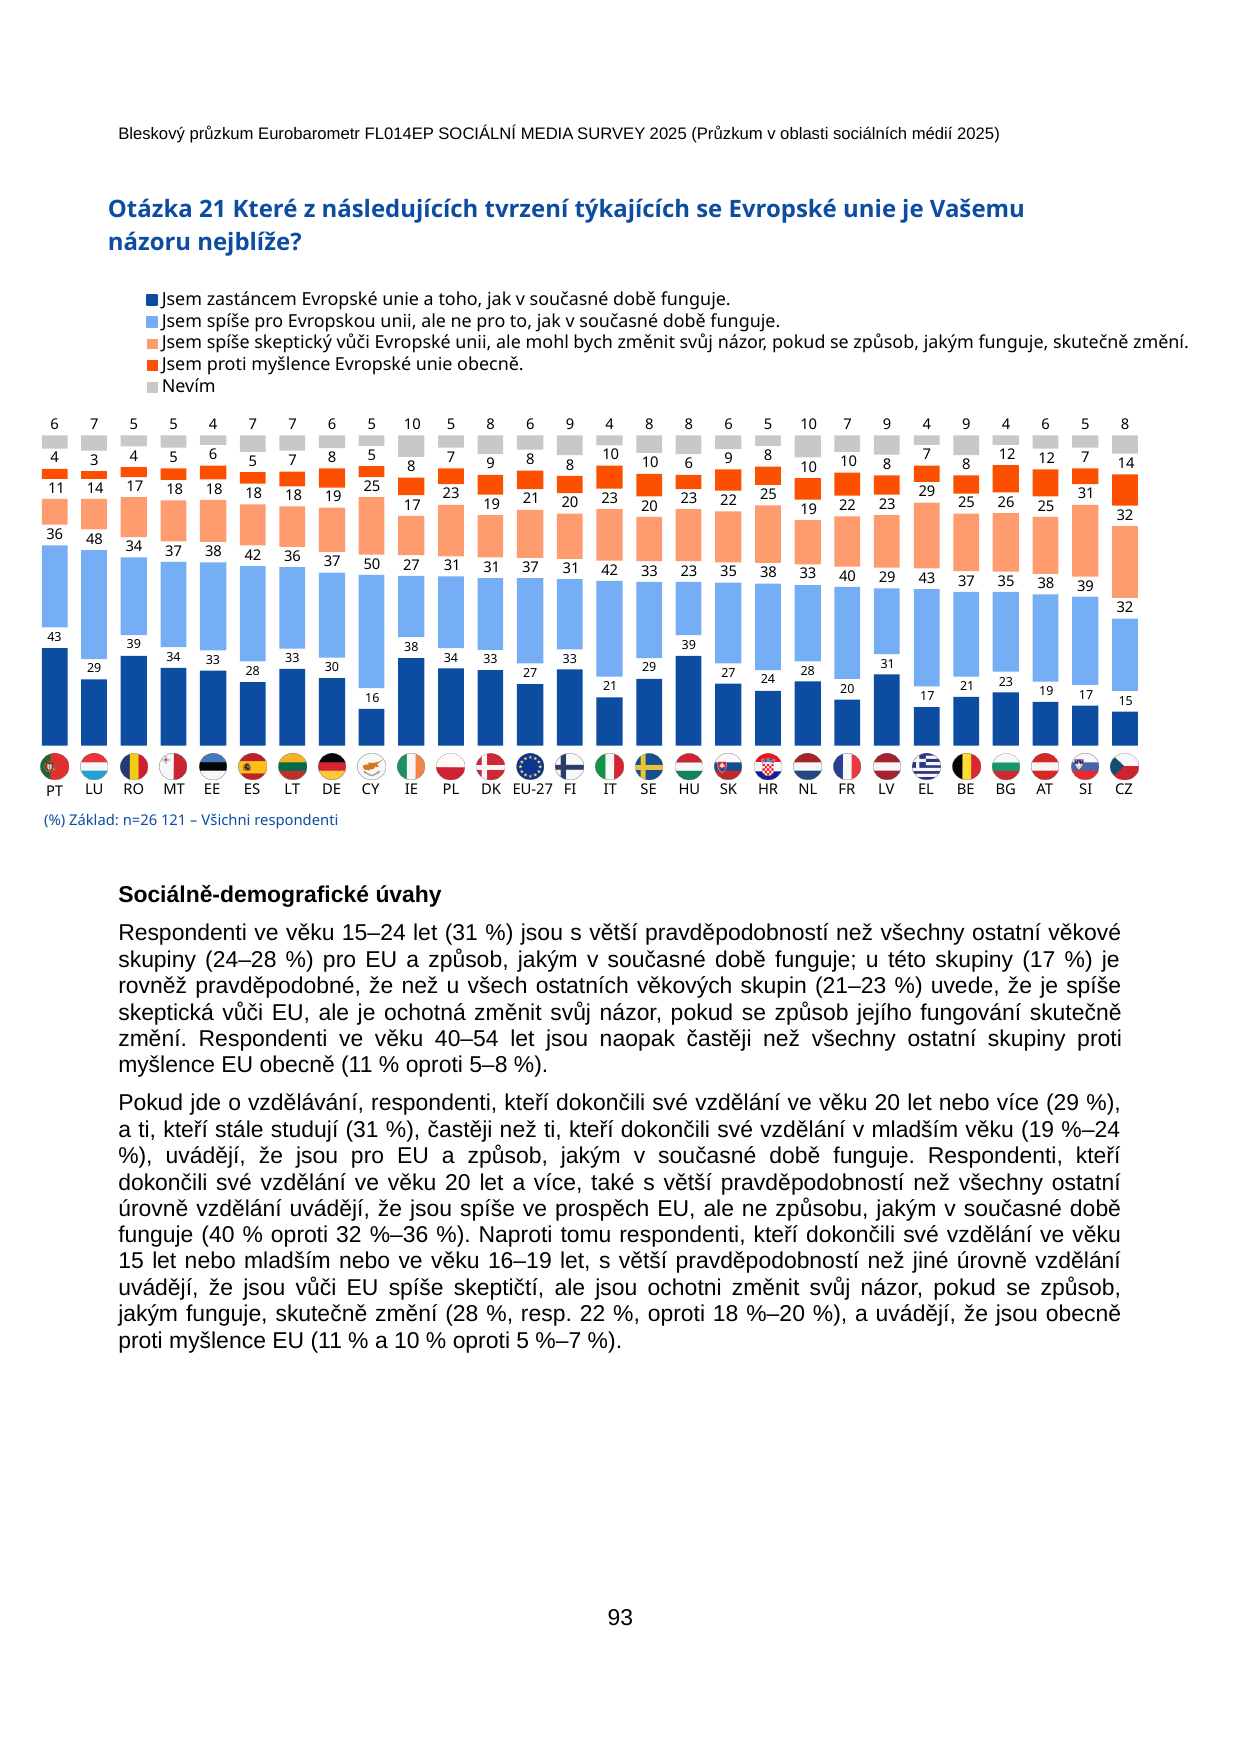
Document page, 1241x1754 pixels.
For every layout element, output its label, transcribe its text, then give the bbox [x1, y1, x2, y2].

picture [952, 753, 981, 780]
picture [238, 753, 267, 780]
picture [476, 753, 505, 780]
picture [40, 753, 69, 780]
picture [833, 753, 861, 780]
picture [1031, 753, 1059, 780]
picture [278, 753, 307, 780]
picture [397, 753, 425, 780]
picture [675, 753, 703, 780]
picture [595, 753, 624, 780]
picture [873, 753, 901, 780]
picture [1110, 753, 1139, 780]
picture [912, 753, 941, 780]
picture [992, 753, 1020, 780]
picture [80, 753, 108, 780]
picture [199, 753, 227, 780]
picture [120, 753, 148, 780]
picture [159, 753, 187, 780]
picture [318, 753, 346, 780]
text Pokud jde o vzdělávání, respondenti, kteří dokončili své vzdělání ve věku 20 let nebo více (29 %), a ti, kteří stále studují (31 %), častěji než ti, kteří dokončili své vzdělání v mladším věku (19 %–24 %), uvádějí, že jsou pro EU a způsob, jakým v současné době funguje. Respondenti, kteří dokončili své vzdělání ve věku 20 let a více, také s větší pravděpodobností než všechny ostatní úrovně vzdělání uvádějí, že jsou spíše ve prospěch EU, ale ne způsobu, jakým v současné době funguje (40 % oproti 32 %–36 %). Naproti tomu respondenti, kteří dokončili své vzdělání ve věku 15 let nebo mladším nebo ve věku 16–19 let, s větší pravděpodobností než jiné úrovně vzdělání uvádějí, že jsou vůči EU spíše skeptičtí, ale jsou ochotni změnit svůj názor, pokud se způsob, jakým funguje, skutečně změní (28 %, resp. 22 %, oproti 18 %–20 %), a uvádějí, že jsou obecně proti myšlence EU (11 % a 10 % oproti 5 %–7 %). [118, 1089, 1122, 1353]
picture [793, 753, 822, 780]
text Sociálně-demografické úvahy [118, 830, 1122, 907]
picture [714, 753, 742, 780]
picture [357, 753, 386, 780]
picture [1071, 753, 1099, 780]
text [118, 184, 1122, 192]
picture [754, 753, 782, 780]
picture [516, 753, 544, 780]
picture [436, 753, 465, 780]
picture [635, 753, 663, 780]
text Respondenti ve věku 15–24 let (31 %) jsou s větší pravděpodobností než všechny ostatní věkové skupiny (24–28 %) pro EU a způsob, jakým v současné době funguje; u této skupiny (17 %) je rovněž pravděpodobné, že než u všech ostatních věkových skupin (21–23 %) uvede, že je spíše skeptická vůči EU, ale je ochotná změnit svůj názor, pokud se způsob jejího fungování skutečně změní. Respondenti ve věku 40–54 let jsou naopak častěji než všechny ostatní skupiny proti myšlence EU obecně (11 % oproti 5–8 %). [118, 919, 1122, 1077]
picture [555, 753, 584, 780]
